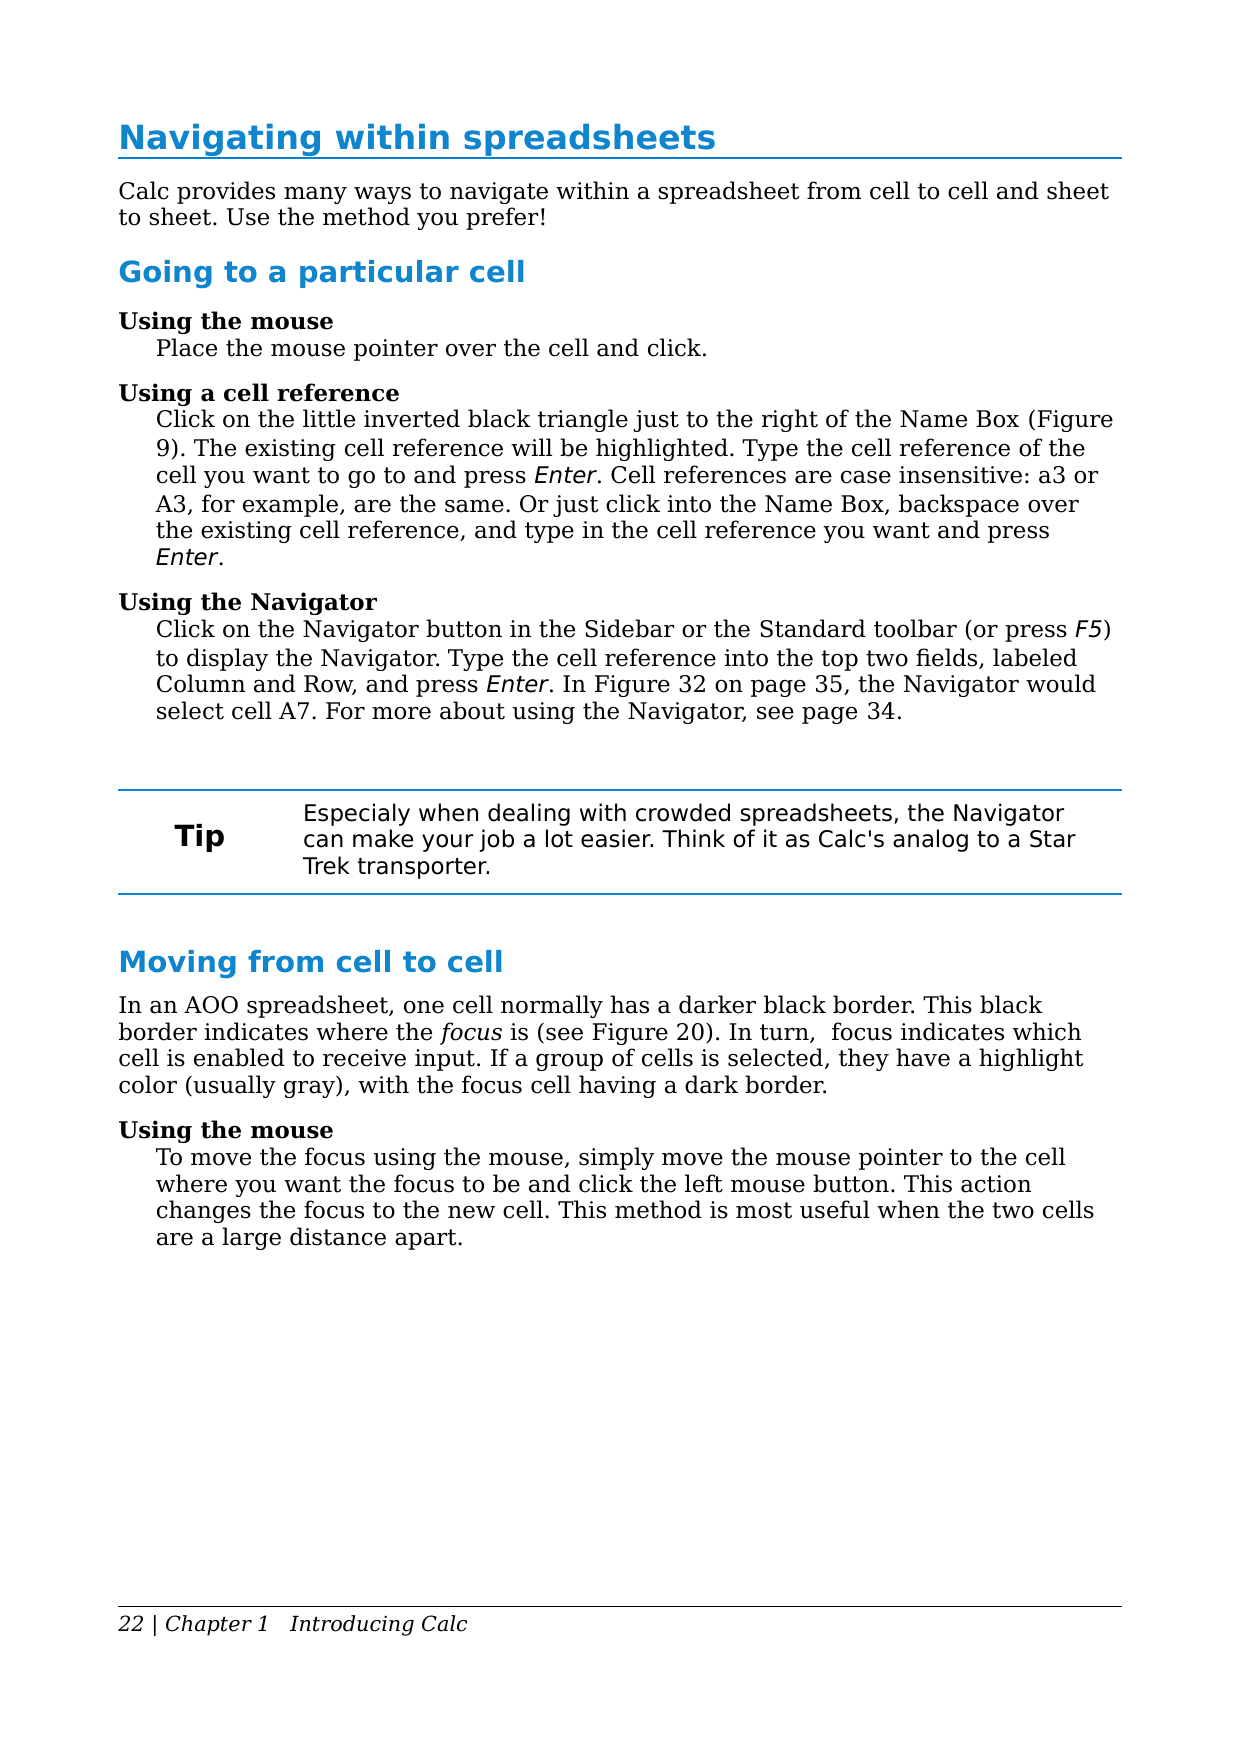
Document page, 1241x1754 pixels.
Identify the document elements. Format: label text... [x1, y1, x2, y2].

table_header Tip [118, 791, 281, 893]
text Place the mouse pointer over the cell and click. [156, 335, 1122, 361]
text Using the Navigator [118, 589, 1122, 616]
text Click on the Navigator button in the Sidebar or the Standard toolbar (or press F5) to display the Navigator. Type the cell reference into the top two fields, labeled Column and Row, and press Enter. In Figure 32 on page 35, the Navigator would select cell A7. For more about using the Navigator, see page 34. [156, 616, 1122, 725]
text Using the mouse [118, 1117, 1122, 1144]
subtitle Navigating within spreadsheets [118, 118, 1122, 157]
text To move the focus using the mouse, simply move the mouse pointer to the cell where you want the focus to be and click the left mouse button. This action changes the focus to the new cell. This method is most useful when the two cells are a large distance apart. [156, 1144, 1122, 1251]
table_header Especialy when dealing with crowded spreadsheets, the Navigator can make your job a lot easier. Think of it as Calc's analog to a Star Trek transporter. [281, 791, 1122, 893]
text Calc provides many ways to navigate within a spreadsheet from cell to cell and sheet to sheet. Use the method you prefer! [118, 178, 1122, 231]
text Using a cell reference [118, 380, 1122, 407]
text Click on the little inverted black triangle just to the right of the Name Box (Figure 9). The existing cell reference will be highlighted. Type the cell reference of the cell you want to go to and press Enter. Cell references are case insensitive: a3 or A3, for example, are the same. Or just click into the Name Box, backspace over the existing cell reference, and type in the cell reference you want and press Enter. [156, 407, 1122, 571]
text In an AOO spreadsheet, one cell normally has a darker black border. This black border indicates where the focus is (see Figure 20). In turn, focus indicates which cell is enabled to receive input. If a group of cells is selected, they have a highlight color (usually gray), with the focus cell having a dark border. [118, 992, 1122, 1099]
subtitle Moving from cell to cell [118, 946, 1122, 980]
text Using the mouse [118, 308, 1122, 335]
subtitle Going to a particular cell [118, 256, 1122, 289]
